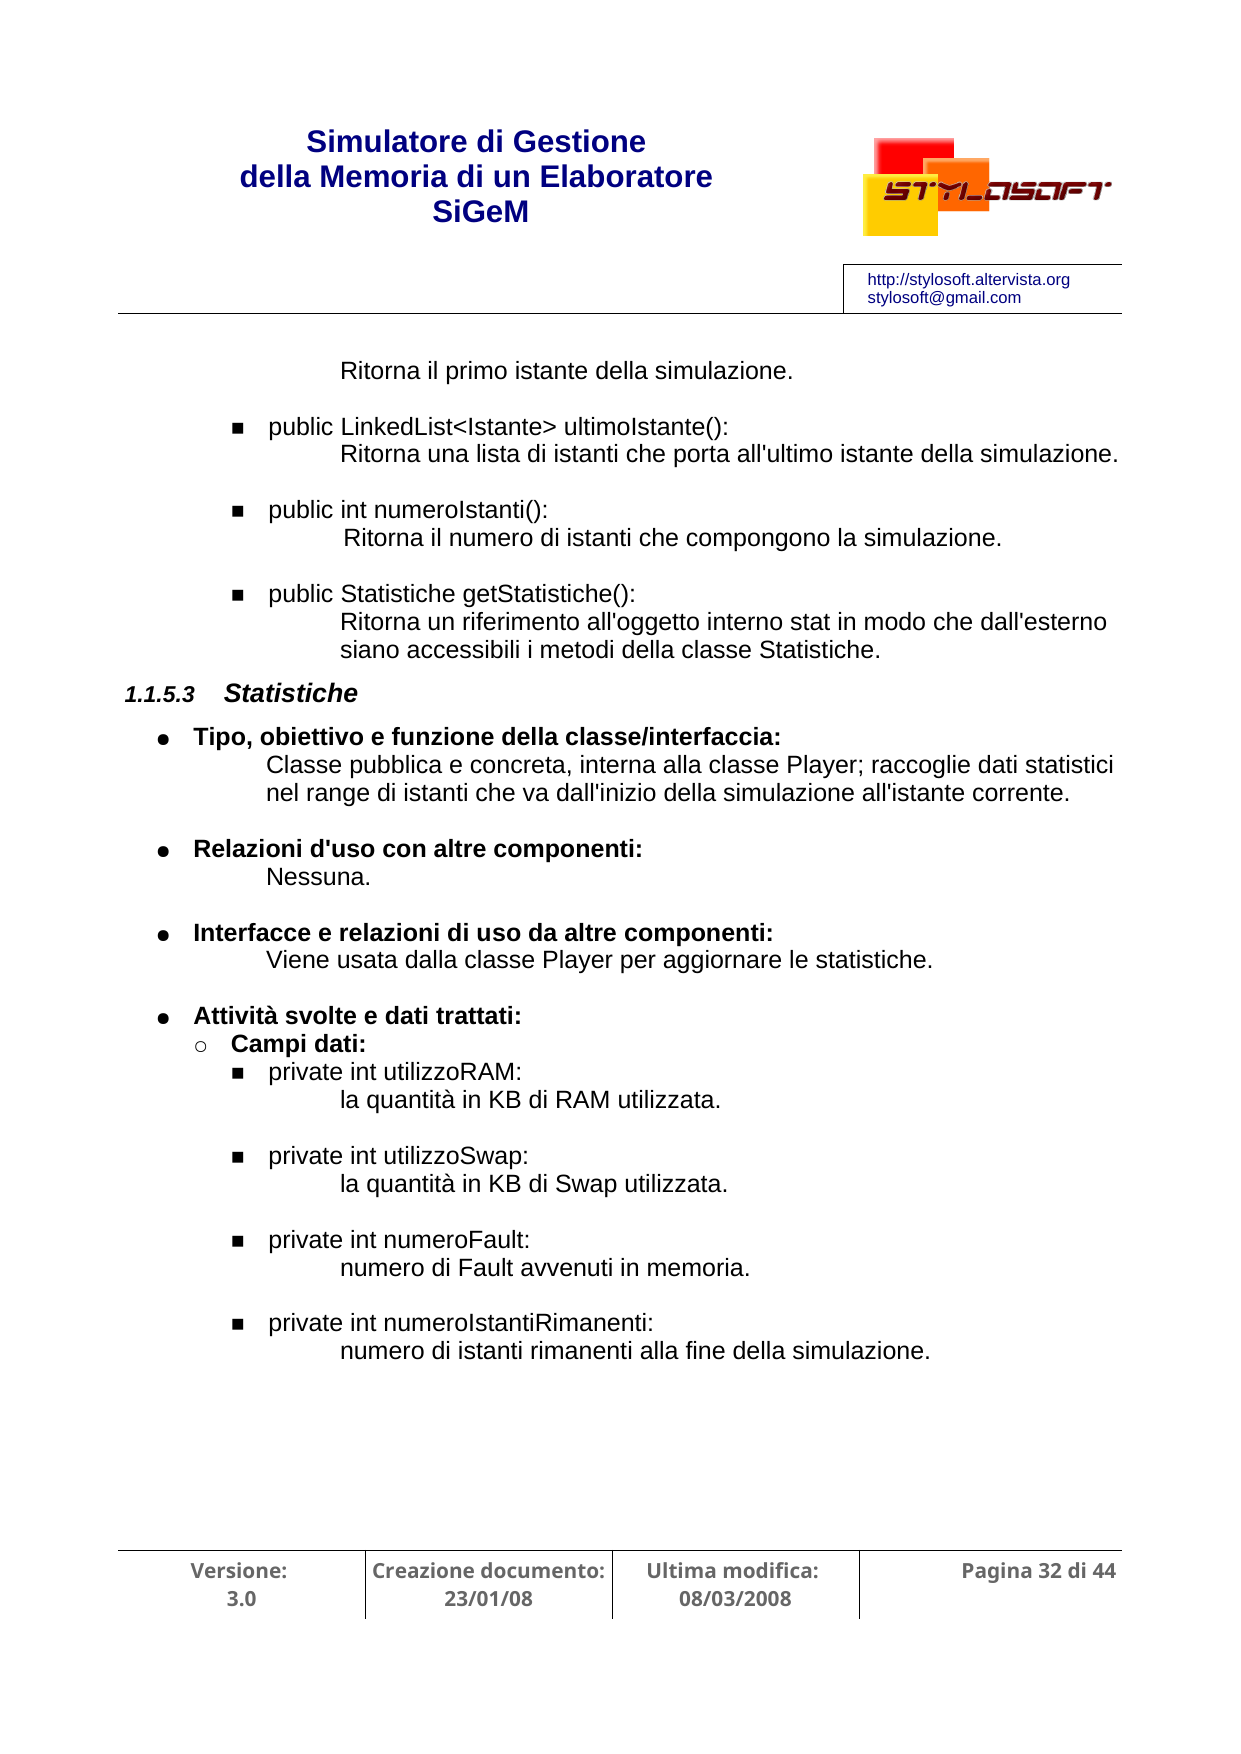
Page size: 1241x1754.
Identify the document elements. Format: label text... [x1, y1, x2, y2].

list Interfacce e relazioni di uso da altre componenti: [156, 918, 1122, 946]
list public LinkedList<Istante> ultimoIstante(): [231, 412, 1122, 440]
text Ritorna un riferimento all'oggetto interno stat in modo che dall'esterno siano accessibili i metodi della classe Statistiche. [118, 608, 1122, 664]
list Tipo, obiettivo e funzione della classe/interfaccia: [156, 723, 1122, 751]
list private int utilizzoSwap: [231, 1142, 1122, 1169]
text la quantità in KB di RAM utilizzata. [118, 1086, 1122, 1114]
list Relazioni d'uso con altre componenti: [156, 834, 1122, 862]
list public Statistiche getStatistiche(): [231, 580, 1122, 608]
list Classe pubblica e concreta, interna alla classe Player; raccoglie dati statistici nel range di istanti che va dall'inizio della simulazione all'istante corrente. [156, 751, 1122, 807]
text la quantità in KB di Swap utilizzata. [118, 1169, 1122, 1197]
list public int numeroIstanti(): [231, 496, 1122, 524]
text Ritorna il primo istante della simulazione. [118, 357, 1122, 384]
text Ritorna una lista di istanti che porta all'ultimo istante della simulazione. [118, 440, 1122, 468]
list Ritorna il numero di istanti che compongono la simulazione. [306, 524, 1122, 552]
text numero di istanti rimanenti alla fine della simulazione. [118, 1337, 1122, 1365]
list Attività svolte e dati trattati: [156, 1002, 1122, 1030]
list private int numeroFault: [231, 1225, 1122, 1253]
picture [848, 123, 1117, 247]
list Nessuna. [156, 862, 1122, 890]
list private int utilizzoRAM: [231, 1058, 1122, 1086]
list Campi dati: [193, 1030, 1122, 1058]
list private int numeroIstantiRimanenti: [231, 1309, 1122, 1337]
text numero di Fault avvenuti in memoria. [118, 1253, 1122, 1281]
subtitle Statistiche [118, 678, 1122, 708]
list Viene usata dalla classe Player per aggiornare le statistiche. [156, 946, 1122, 974]
